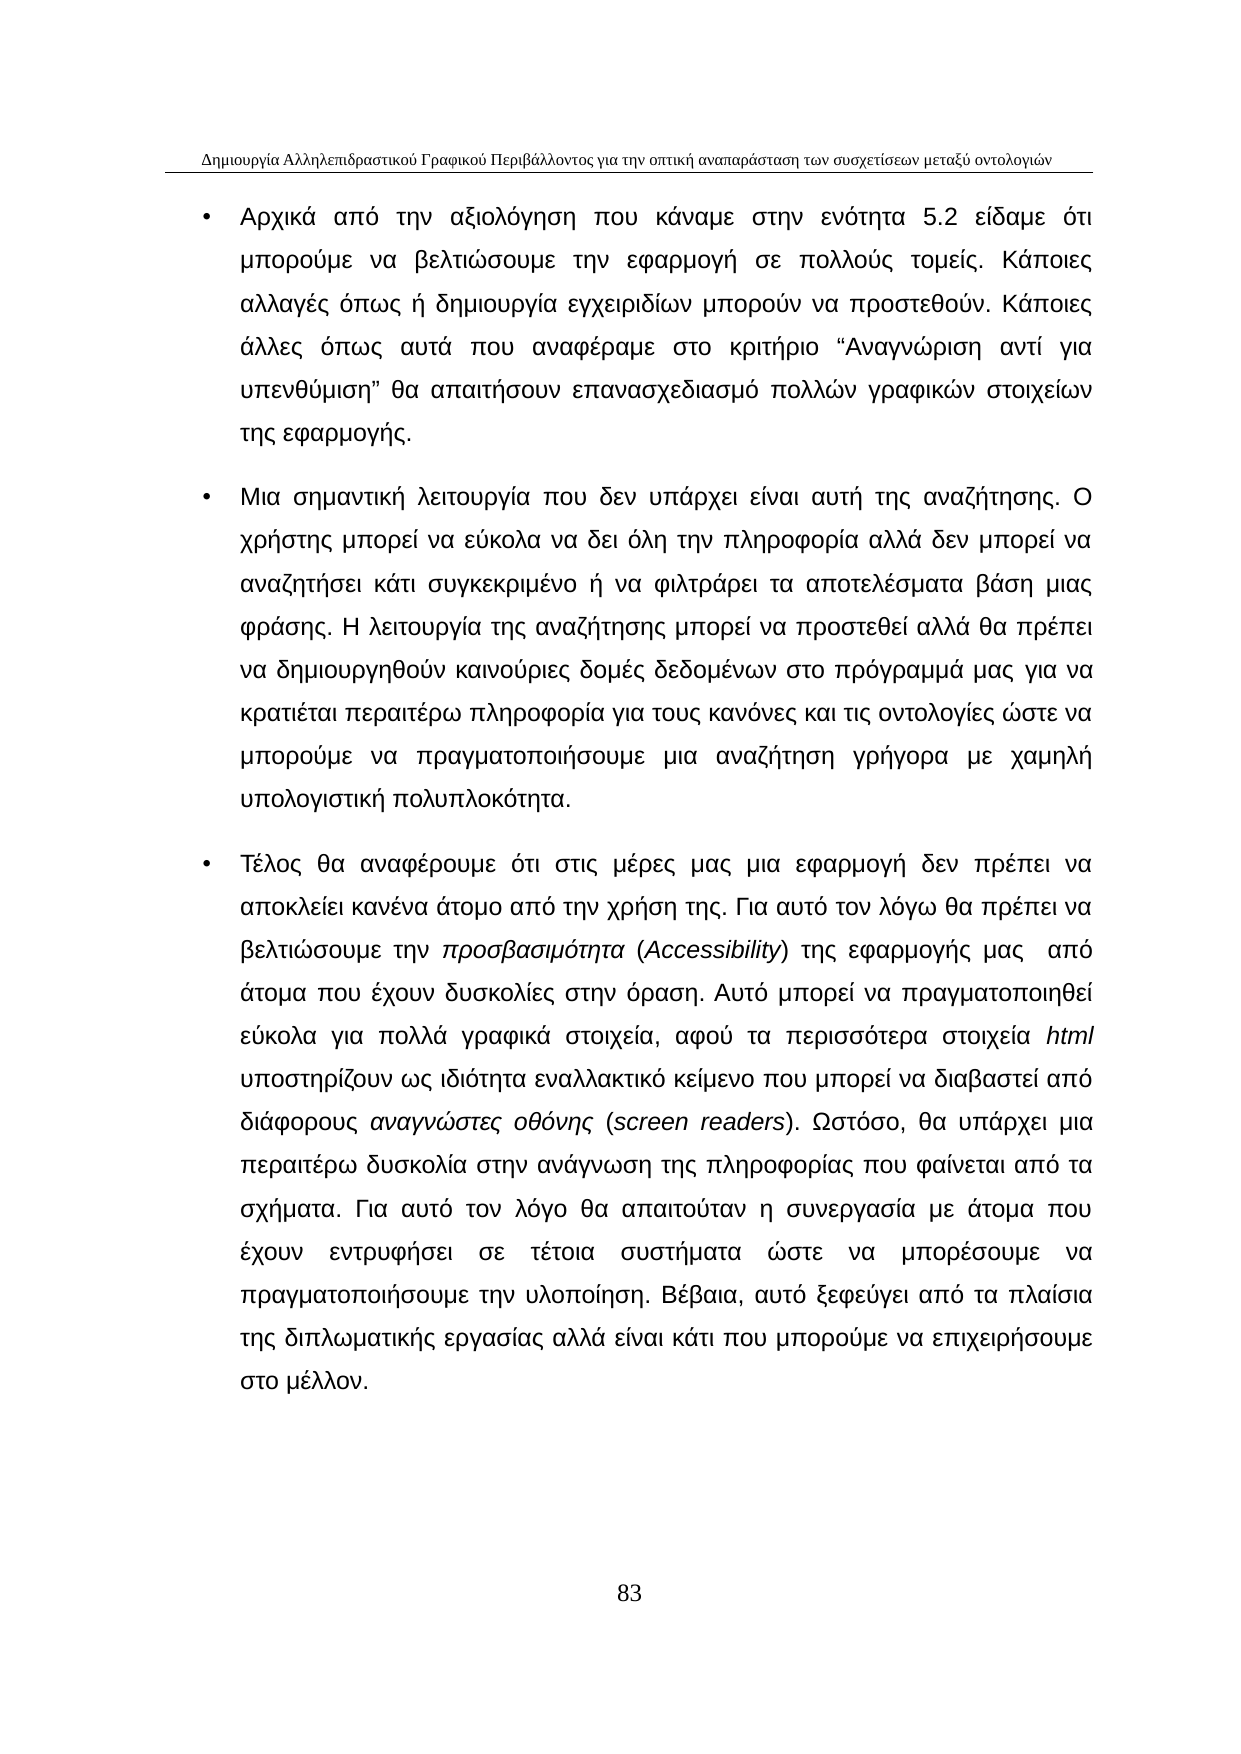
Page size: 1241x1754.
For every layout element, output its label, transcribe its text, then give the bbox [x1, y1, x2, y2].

list Μια σημαντική λειτουργία που δεν υπάρχει είναι αυτή της αναζήτησης. Ο χρήστης μπορεί να εύκολα να δει όλη την πληροφορία αλλά δεν μπορεί να αναζητήσει κάτι συγκεκριμένο ή να φιλτράρει τα αποτελέσματα βάση μιας φράσης. Η λειτουργία της αναζήτησης μπορεί να προστεθεί αλλά θα πρέπει να δημιουργηθούν καινούριες δομές δεδομένων στο πρόγραμμά μας για να κρατιέται περαιτέρω πληροφορία για τους κανόνες και τις οντολογίες ώστε να μπορούμε να πραγματοποιήσουμε μια αναζήτηση γρήγορα με χαμηλή υπολογιστική πολυπλοκότητα. [202, 482, 1093, 813]
list Αρχικά από την αξιολόγηση που κάναμε στην ενότητα 5.2 είδαμε ότι μπορούμε να βελτιώσουμε την εφαρμογή σε πολλούς τομείς. Κάποιες αλλαγές όπως ή δημιουργία εγχειριδίων μπορούν να προστεθούν. Κάποιες άλλες όπως αυτά που αναφέραμε στο κριτήριο “Αναγνώριση αντί για υπενθύμιση” θα απαιτήσουν επανασχεδιασμό πολλών γραφικών στοιχείων της εφαρμογής. [202, 202, 1093, 447]
list Τέλος θα αναφέρουμε ότι στις μέρες μας μια εφαρμογή δεν πρέπει να αποκλείει κανένα άτομο από την χρήση της. Για αυτό τον λόγω θα πρέπει να βελτιώσουμε την προσβασιμότητα (Accessibility) της εφαρμογής μας από άτομα που έχουν δυσκολίες στην όραση. Αυτό μπορεί να πραγματοποιηθεί εύκολα για πολλά γραφικά στοιχεία, αφού τα περισσότερα στοιχεία html υποστηρίζουν ως ιδιότητα εναλλακτικό κείμενο που μπορεί να διαβαστεί από διάφορους αναγνώστες οθόνης (screen readers). Ωστόσο, θα υπάρχει μια περαιτέρω δυσκολία στην ανάγνωση της πληροφορίας που φαίνεται από τα σχήματα. Για αυτό τον λόγο θα απαιτούταν η συνεργασία με άτομα που έχουν εντρυφήσει σε τέτοια συστήματα ώστε να μπορέσουμε να πραγματοποιήσουμε την υλοποίηση. Βέβαια, αυτό ξεφεύγει από τα πλαίσια της διπλωματικής εργασίας αλλά είναι κάτι που μπορούμε να επιχειρήσουμε στο μέλλον. [202, 848, 1093, 1395]
